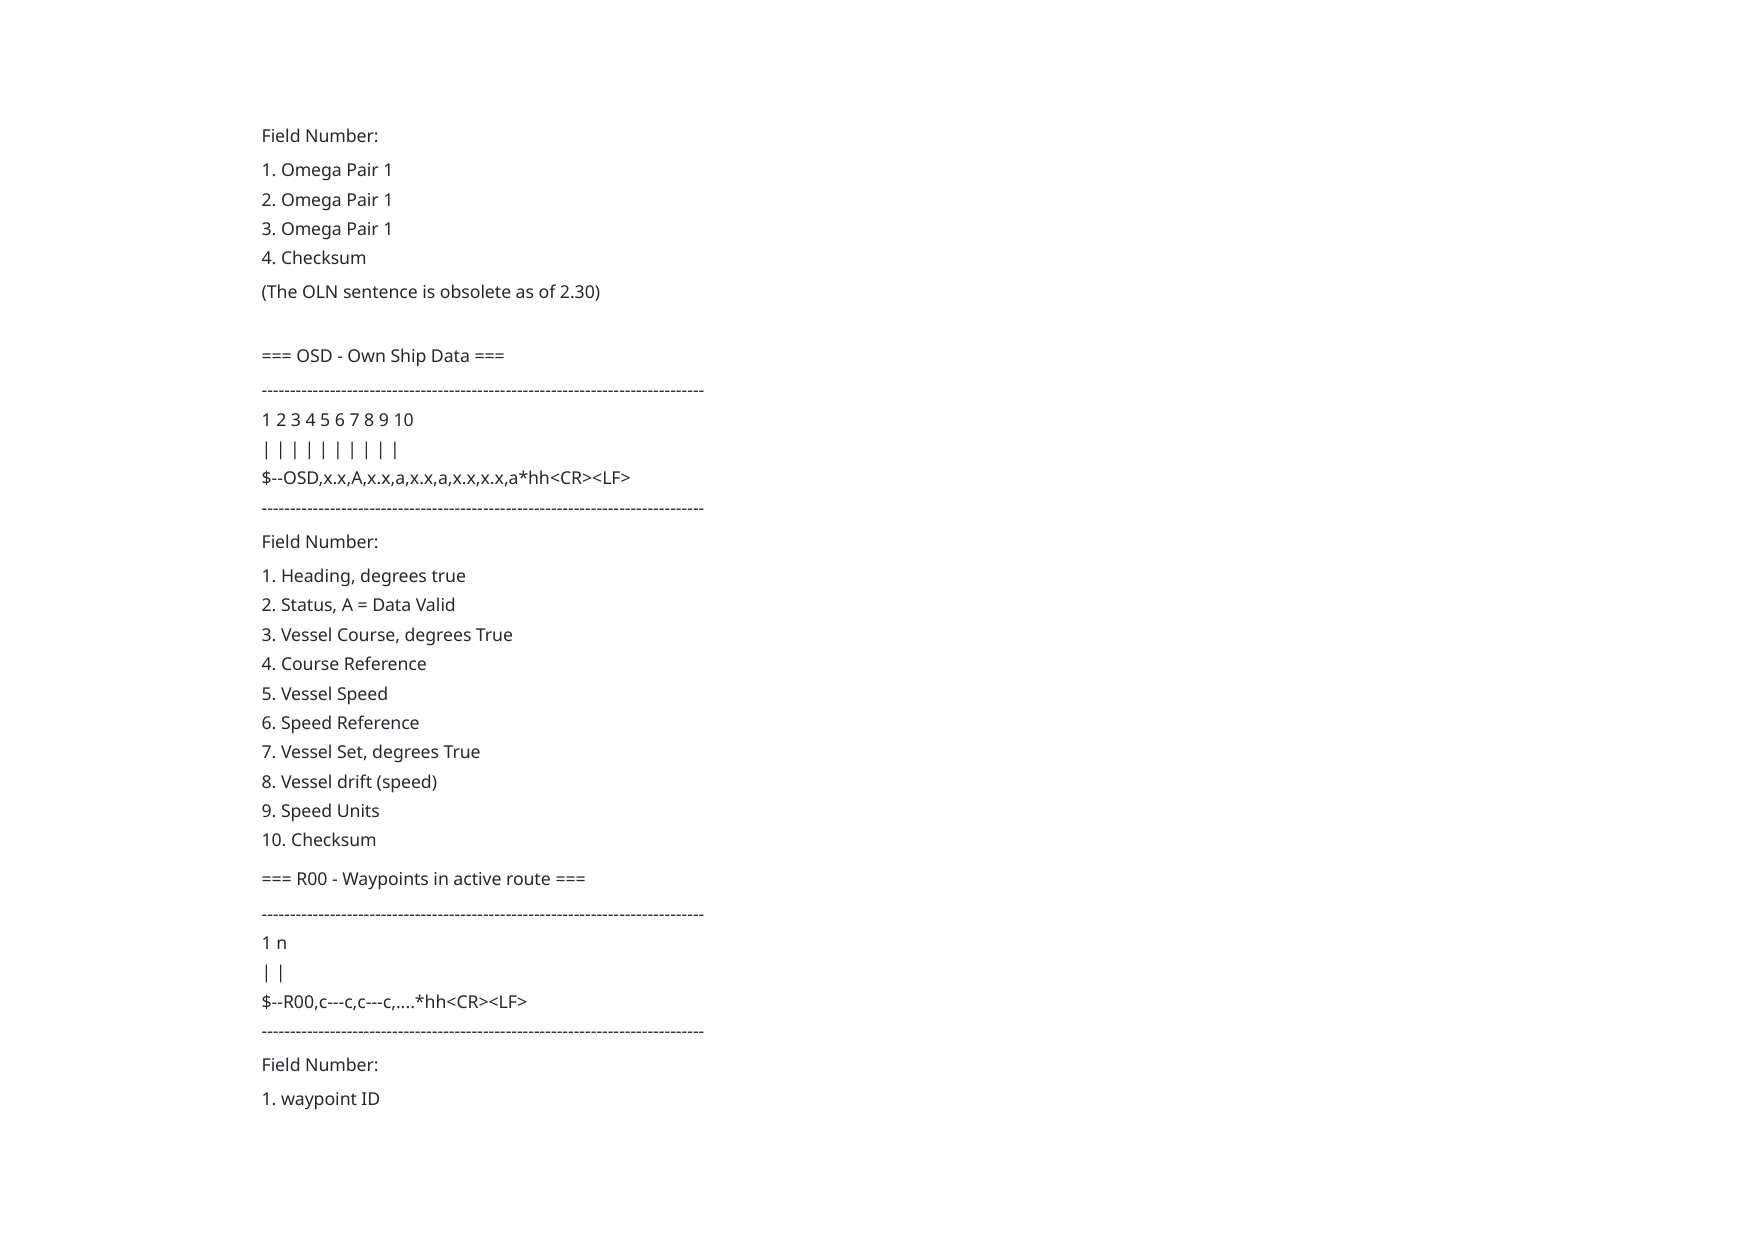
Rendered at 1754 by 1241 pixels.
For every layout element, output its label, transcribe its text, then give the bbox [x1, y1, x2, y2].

table_cell 2. Status, A = Data Valid [261, 588, 1636, 617]
table_cell [118, 1043, 261, 1047]
table_cell === R00 - Waypoints in active route === [261, 861, 1636, 891]
table_cell [261, 1043, 1636, 1047]
table_cell [118, 460, 261, 490]
table_cell [118, 646, 261, 676]
table_cell [261, 148, 1636, 152]
table_cell [118, 676, 261, 705]
table_cell [118, 954, 261, 984]
table_cell [261, 891, 1636, 896]
table_cell [118, 490, 261, 519]
table_cell [118, 1013, 261, 1042]
table_cell | | [261, 954, 1636, 984]
table_cell 1 2 3 4 5 6 7 8 9 10 [261, 402, 1636, 431]
table_cell 3. Vessel Course, degrees True [261, 617, 1636, 646]
table_cell Field Number: [261, 524, 1636, 553]
table_cell 1. waypoint ID [261, 1081, 1636, 1111]
table_cell [118, 402, 261, 431]
table_cell === OSD - Own Ship Data === [261, 309, 1636, 367]
table_cell [118, 553, 261, 558]
table_cell [118, 368, 261, 372]
table_cell 2. Omega Pair 1 [261, 182, 1636, 211]
table_cell [118, 524, 261, 553]
table_cell [118, 861, 261, 891]
table_cell 4. Course Reference [261, 646, 1636, 676]
table_cell [261, 304, 1636, 309]
table_cell [118, 431, 261, 460]
table_cell 10. Checksum [261, 823, 1636, 852]
table_cell [118, 240, 261, 270]
table_cell ------------------------------------------------------------------------------ [261, 896, 1636, 925]
table_cell [261, 1077, 1636, 1081]
table_cell ------------------------------------------------------------------------------ [261, 490, 1636, 519]
table_cell [118, 519, 261, 524]
table_cell 1. Heading, degrees true [261, 558, 1636, 587]
table_cell [118, 764, 261, 793]
table_cell 6. Speed Reference [261, 705, 1636, 734]
table_cell [261, 1111, 1636, 1116]
table_cell [118, 148, 261, 152]
table_cell [118, 588, 261, 617]
table_cell [261, 368, 1636, 372]
table_cell Field Number: [261, 118, 1636, 147]
table_cell [261, 852, 1636, 857]
table_cell [118, 1111, 261, 1116]
table_cell [118, 270, 261, 274]
table_cell [118, 857, 261, 861]
table_cell $--R00,c---c,c---c,....*hh<CR><LF> [261, 984, 1636, 1013]
table_cell [118, 372, 261, 402]
table_cell 4. Checksum [261, 240, 1636, 270]
table_cell 1 n [261, 925, 1636, 954]
table_cell ------------------------------------------------------------------------------ [261, 1013, 1636, 1042]
table_cell [118, 896, 261, 925]
table_cell [118, 182, 261, 211]
table_cell [118, 211, 261, 240]
table_cell [118, 1081, 261, 1111]
table_cell (The OLN sentence is obsolete as of 2.30) [261, 275, 1636, 304]
table_cell $--OSD,x.x,A,x.x,a,x.x,a,x.x,x.x,a*hh<CR><LF> [261, 460, 1636, 490]
table_cell 5. Vessel Speed [261, 676, 1636, 705]
table_cell 7. Vessel Set, degrees True [261, 734, 1636, 764]
table_cell Field Number: [261, 1047, 1636, 1077]
table_cell [118, 558, 261, 587]
table_cell [118, 984, 261, 1013]
table_cell [118, 852, 261, 857]
table_cell | | | | | | | | | | [261, 431, 1636, 460]
table_cell [261, 857, 1636, 861]
table_cell [261, 553, 1636, 558]
table_cell [118, 617, 261, 646]
table_cell 1. Omega Pair 1 [261, 152, 1636, 182]
table_cell [118, 275, 261, 304]
table_cell ------------------------------------------------------------------------------ [261, 372, 1636, 402]
table_cell [118, 152, 261, 182]
table_cell [118, 309, 261, 367]
table_cell 3. Omega Pair 1 [261, 211, 1636, 240]
table_cell 8. Vessel drift (speed) [261, 764, 1636, 793]
table_cell [118, 925, 261, 954]
table_cell [118, 793, 261, 822]
table_cell [118, 1047, 261, 1077]
table_cell [118, 891, 261, 896]
table_cell 9. Speed Units [261, 793, 1636, 822]
table_cell [261, 270, 1636, 274]
table_cell [118, 823, 261, 852]
table_cell [118, 304, 261, 309]
table_cell [118, 1077, 261, 1081]
table_cell [261, 519, 1636, 524]
table_cell [118, 118, 261, 147]
table_cell [118, 734, 261, 764]
table_cell [118, 705, 261, 734]
